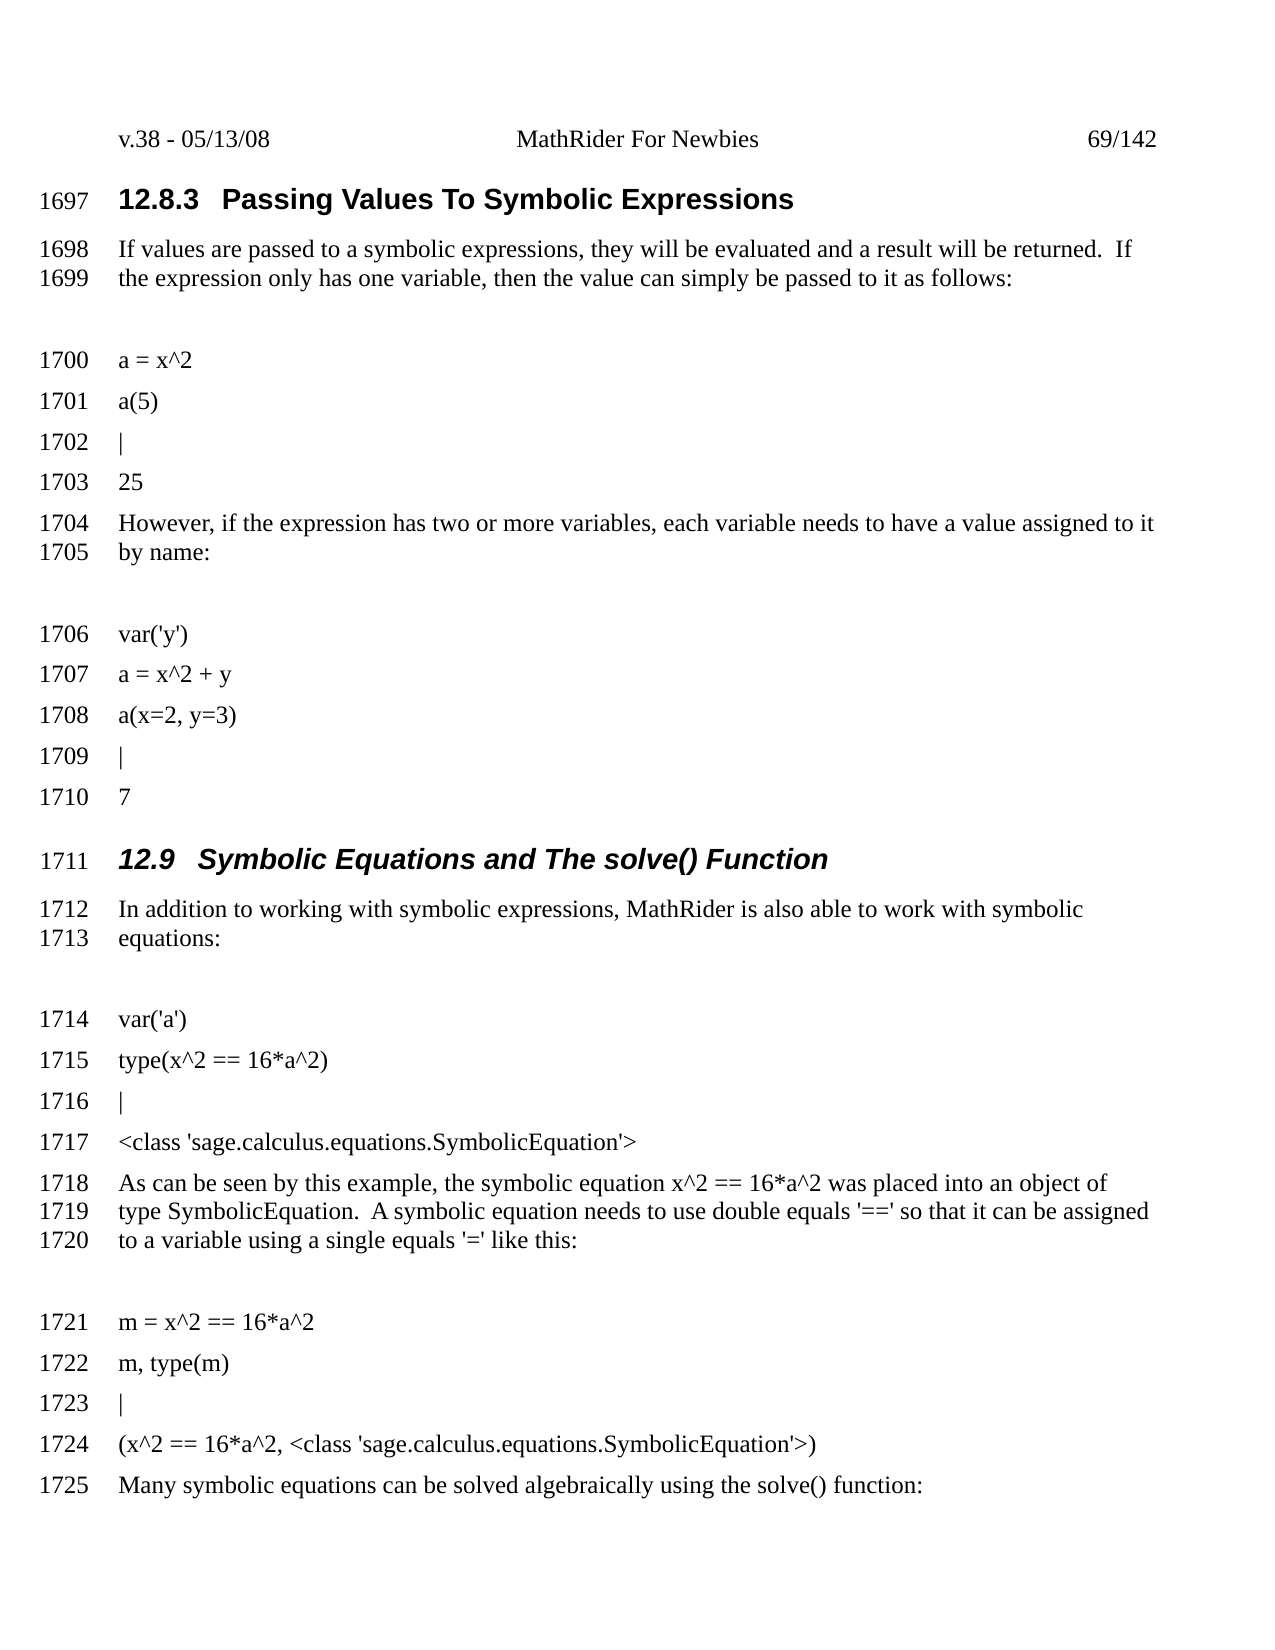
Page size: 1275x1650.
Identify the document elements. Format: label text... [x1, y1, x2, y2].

subtitle Symbolic Equations and The solve() Function [118, 842, 1157, 875]
text In addition to working with symbolic expressions, MathRider is also able to work with symbolic equations: [118, 894, 1157, 951]
text | [118, 741, 1157, 770]
text type(x^2 == 16*a^2) [118, 1045, 1157, 1074]
text var('y') [118, 619, 1157, 647]
text Many symbolic equations can be solved algebraically using the solve() function: [118, 1470, 1157, 1499]
text a(x=2, y=3) [118, 700, 1157, 729]
text However, if the expression has two or more variables, each variable needs to have a value assigned to it by name: [118, 508, 1157, 566]
text var('a') [118, 1004, 1157, 1033]
text | [118, 427, 1157, 455]
text | [118, 1086, 1157, 1115]
text m = x^2 == 16*a^2 [118, 1307, 1157, 1336]
subtitle Passing Values To Symbolic Expressions [118, 182, 1157, 216]
text 25 [118, 467, 1157, 496]
text a(5) [118, 386, 1157, 414]
text a = x^2 [118, 345, 1157, 374]
text If values are passed to a symbolic expressions, they will be evaluated and a result will be returned. If the expression only has one variable, then the value can simply be passed to it as follows: [118, 234, 1157, 292]
text | [118, 1388, 1157, 1417]
text <class 'sage.calculus.equations.SymbolicEquation'> [118, 1127, 1157, 1156]
text m, type(m) [118, 1348, 1157, 1376]
text (x^2 == 16*a^2, <class 'sage.calculus.equations.SymbolicEquation'>) [118, 1429, 1157, 1458]
text 7 [118, 782, 1157, 811]
text As can be seen by this example, the symbolic equation x^2 == 16*a^2 was placed into an object of type SymbolicEquation. A symbolic equation needs to use double equals '==' so that it can be assigned to a variable using a single equals '=' like this: [118, 1168, 1157, 1254]
text a = x^2 + y [118, 659, 1157, 688]
